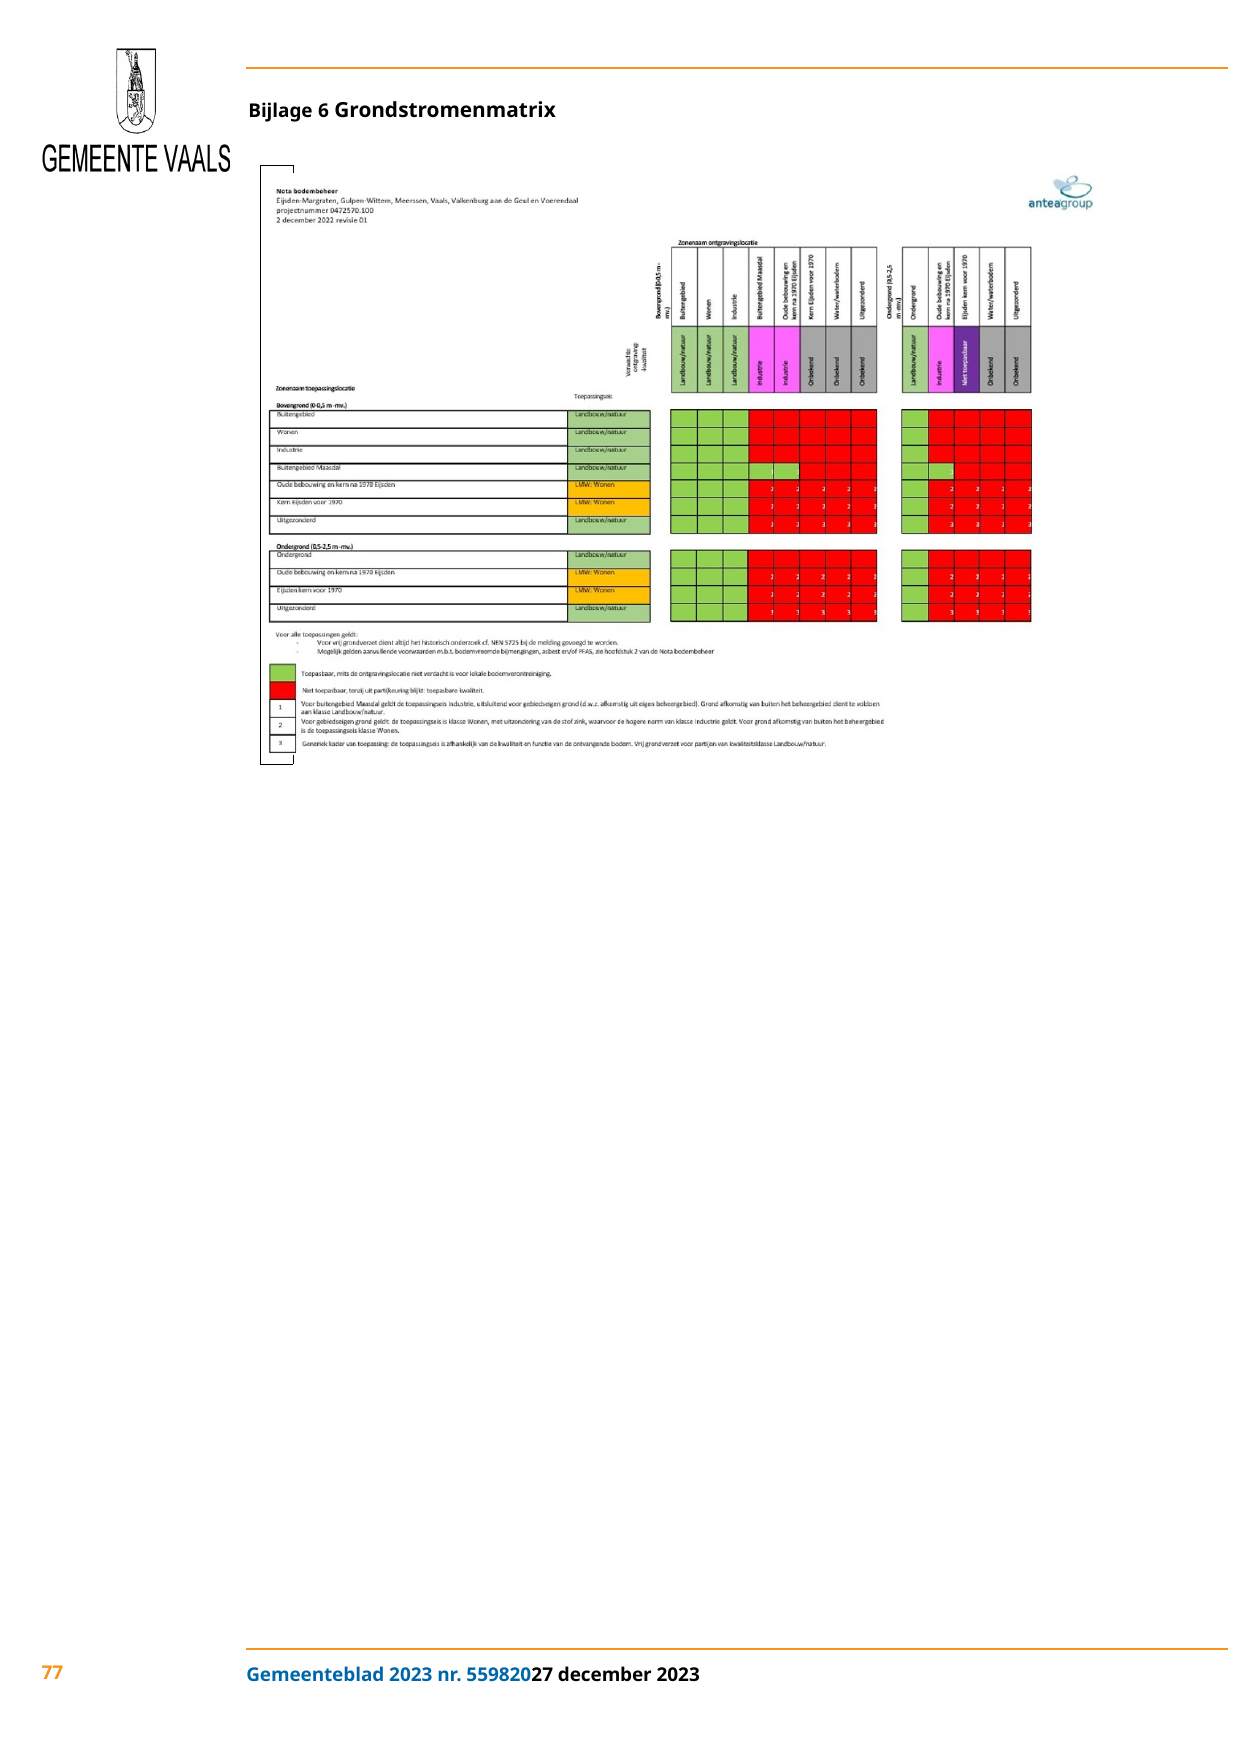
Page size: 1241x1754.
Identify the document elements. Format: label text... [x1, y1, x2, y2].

picture [41, 47, 231, 172]
picture [268, 173, 1096, 755]
text Bijlage 6 Grondstromenmatrix [248, 95, 1152, 123]
